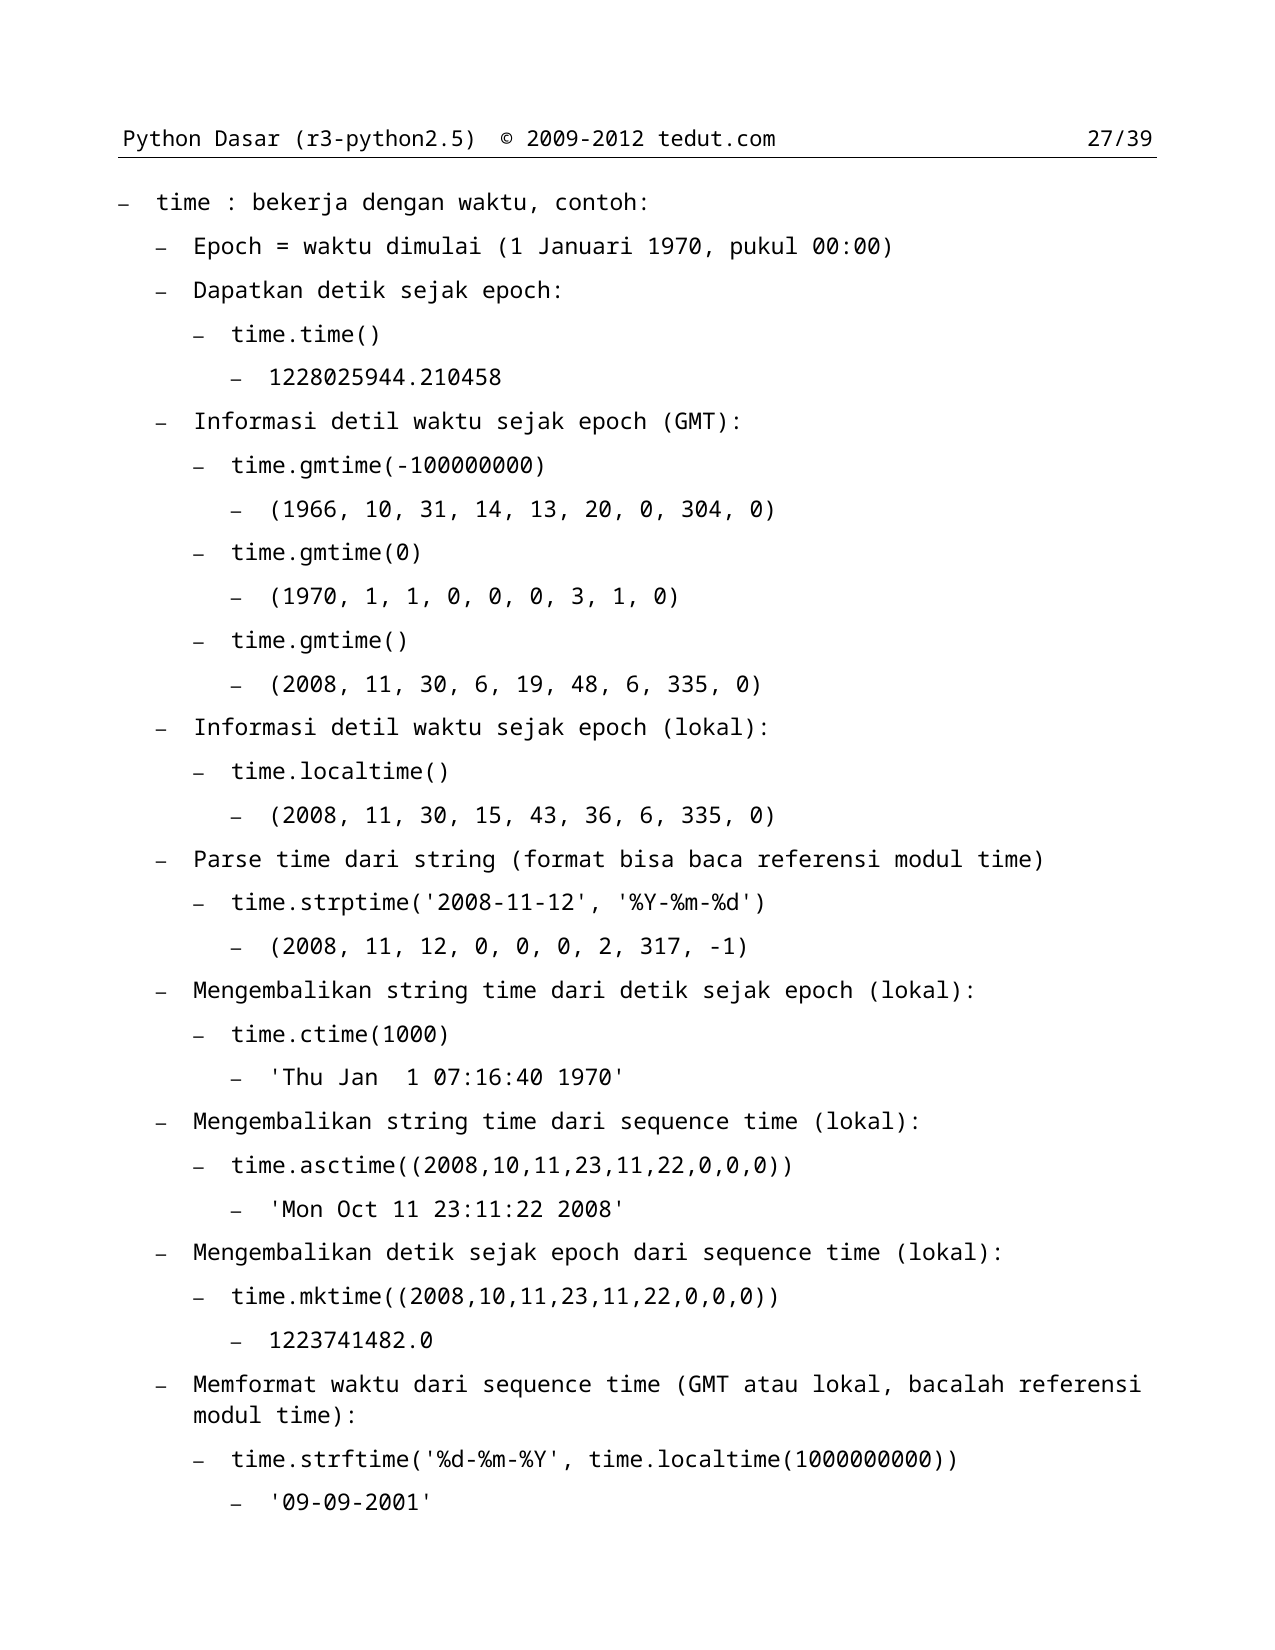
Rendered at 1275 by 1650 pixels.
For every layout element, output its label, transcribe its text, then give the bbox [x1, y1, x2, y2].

list Informasi detil waktu sejak epoch (lokal): [156, 711, 1157, 742]
list (1970, 1, 1, 0, 0, 0, 3, 1, 0) [231, 580, 1157, 611]
list Informasi detil waktu sejak epoch (GMT): [156, 405, 1157, 436]
list Epoch = waktu dimulai (1 Januari 1970, pukul 00:00) [156, 230, 1157, 261]
list time.localtime() [193, 755, 1157, 786]
list time.mktime((2008,10,11,23,11,22,0,0,0)) [193, 1280, 1157, 1311]
list time.strftime('%d-%m-%Y', time.localtime(1000000000)) [193, 1442, 1157, 1474]
list Parse time dari string (format bisa baca referensi modul time) [156, 842, 1157, 874]
list Mengembalikan string time dari detik sejak epoch (lokal): [156, 974, 1157, 1005]
list Memformat waktu dari sequence time (GMT atau lokal, bacalah referensi modul time): [156, 1367, 1157, 1430]
list (2008, 11, 12, 0, 0, 0, 2, 317, -1) [231, 930, 1157, 961]
list time.time() [193, 317, 1157, 349]
list time.strptime('2008-11-12', '%Y-%m-%d') [193, 886, 1157, 917]
list 1228025944.210458 [231, 361, 1157, 392]
list 'Thu Jan 1 07:16:40 1970' [231, 1061, 1157, 1092]
list Dapatkan detik sejak epoch: [156, 274, 1157, 305]
list 'Mon Oct 11 23:11:22 2008' [231, 1192, 1157, 1224]
list time : bekerja dengan waktu, contoh: [118, 186, 1157, 217]
list time.gmtime(0) [193, 536, 1157, 567]
list '09-09-2001' [231, 1486, 1157, 1517]
list Mengembalikan detik sejak epoch dari sequence time (lokal): [156, 1236, 1157, 1267]
list (1966, 10, 31, 14, 13, 20, 0, 304, 0) [231, 492, 1157, 524]
list Mengembalikan string time dari sequence time (lokal): [156, 1105, 1157, 1136]
list (2008, 11, 30, 15, 43, 36, 6, 335, 0) [231, 799, 1157, 830]
list 1223741482.0 [231, 1324, 1157, 1355]
list time.asctime((2008,10,11,23,11,22,0,0,0)) [193, 1149, 1157, 1180]
list time.gmtime() [193, 624, 1157, 655]
list time.ctime(1000) [193, 1017, 1157, 1049]
list time.gmtime(-100000000) [193, 449, 1157, 480]
list (2008, 11, 30, 6, 19, 48, 6, 335, 0) [231, 667, 1157, 699]
